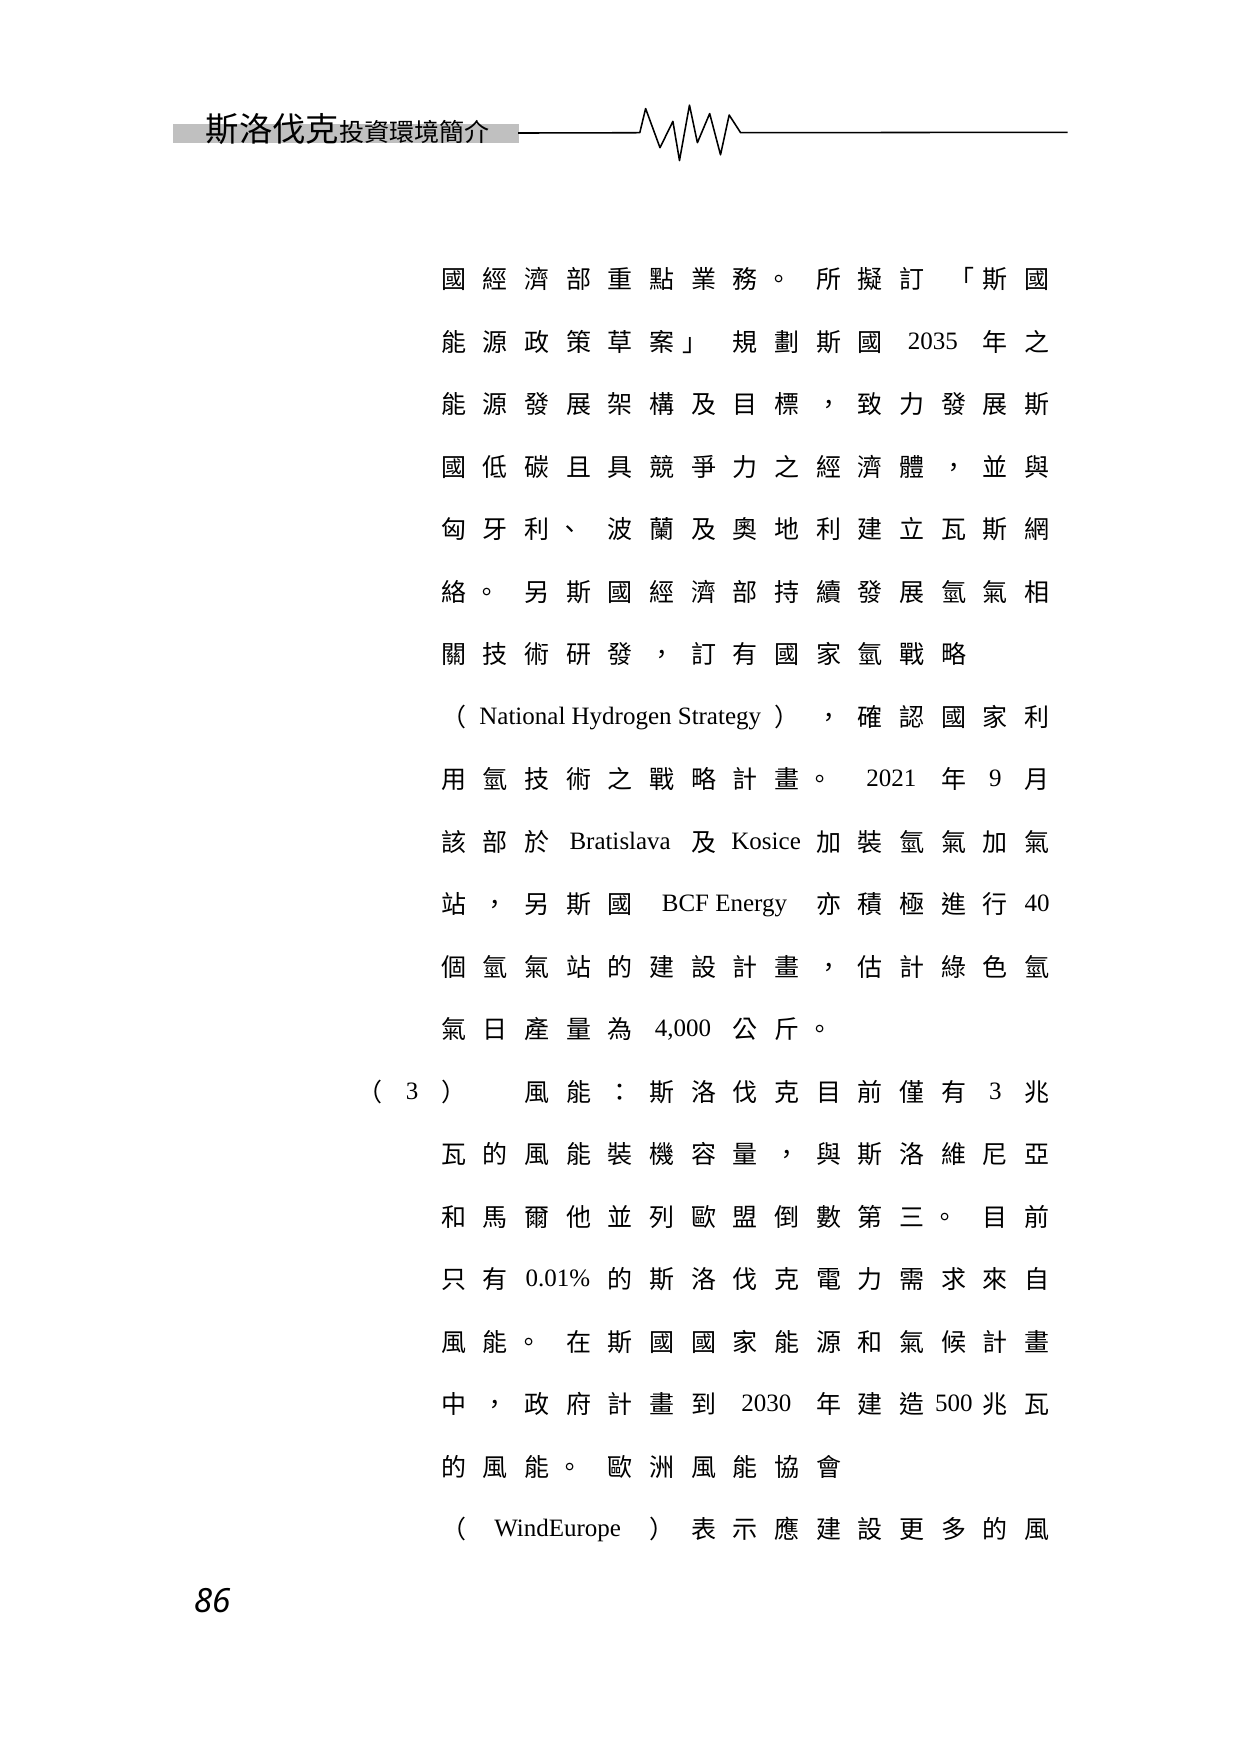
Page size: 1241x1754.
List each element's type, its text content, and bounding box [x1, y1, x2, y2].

text （3） 風能：斯洛伐克目前僅有3兆瓦的風能裝機容量，與斯洛維尼亞和馬爾他並列歐盟倒數第三。目前只有0.01%的斯洛伐克電力需求來自風能。在斯國國家能源和氣候計畫中，政府計畫到2030年建造500兆瓦的風能。歐洲風能協會（WindEurope）表示應建設更多的風 [330, 1049, 1058, 1549]
text 國經濟部重點業務。所擬訂「斯國能源政策草案」規劃斯國2035年之能源發展架構及目標，致力發展斯國低碳且具競爭力之經濟體，並與匈牙利、波蘭及奧地利建立瓦斯網絡。另斯國經濟部持續發展氫氣相關技術研發，訂有國家氫戰略（National Hydrogen Strategy），確認國家利用氫技術之戰略計畫。2021年9月該部於Bratislava及Kosice加裝氫氣加氣站，另斯國BCF Energy亦積極進行40個氫氣站的建設計畫，估計綠色氫氣日產量為4,000公斤。 [330, 236, 1058, 1049]
